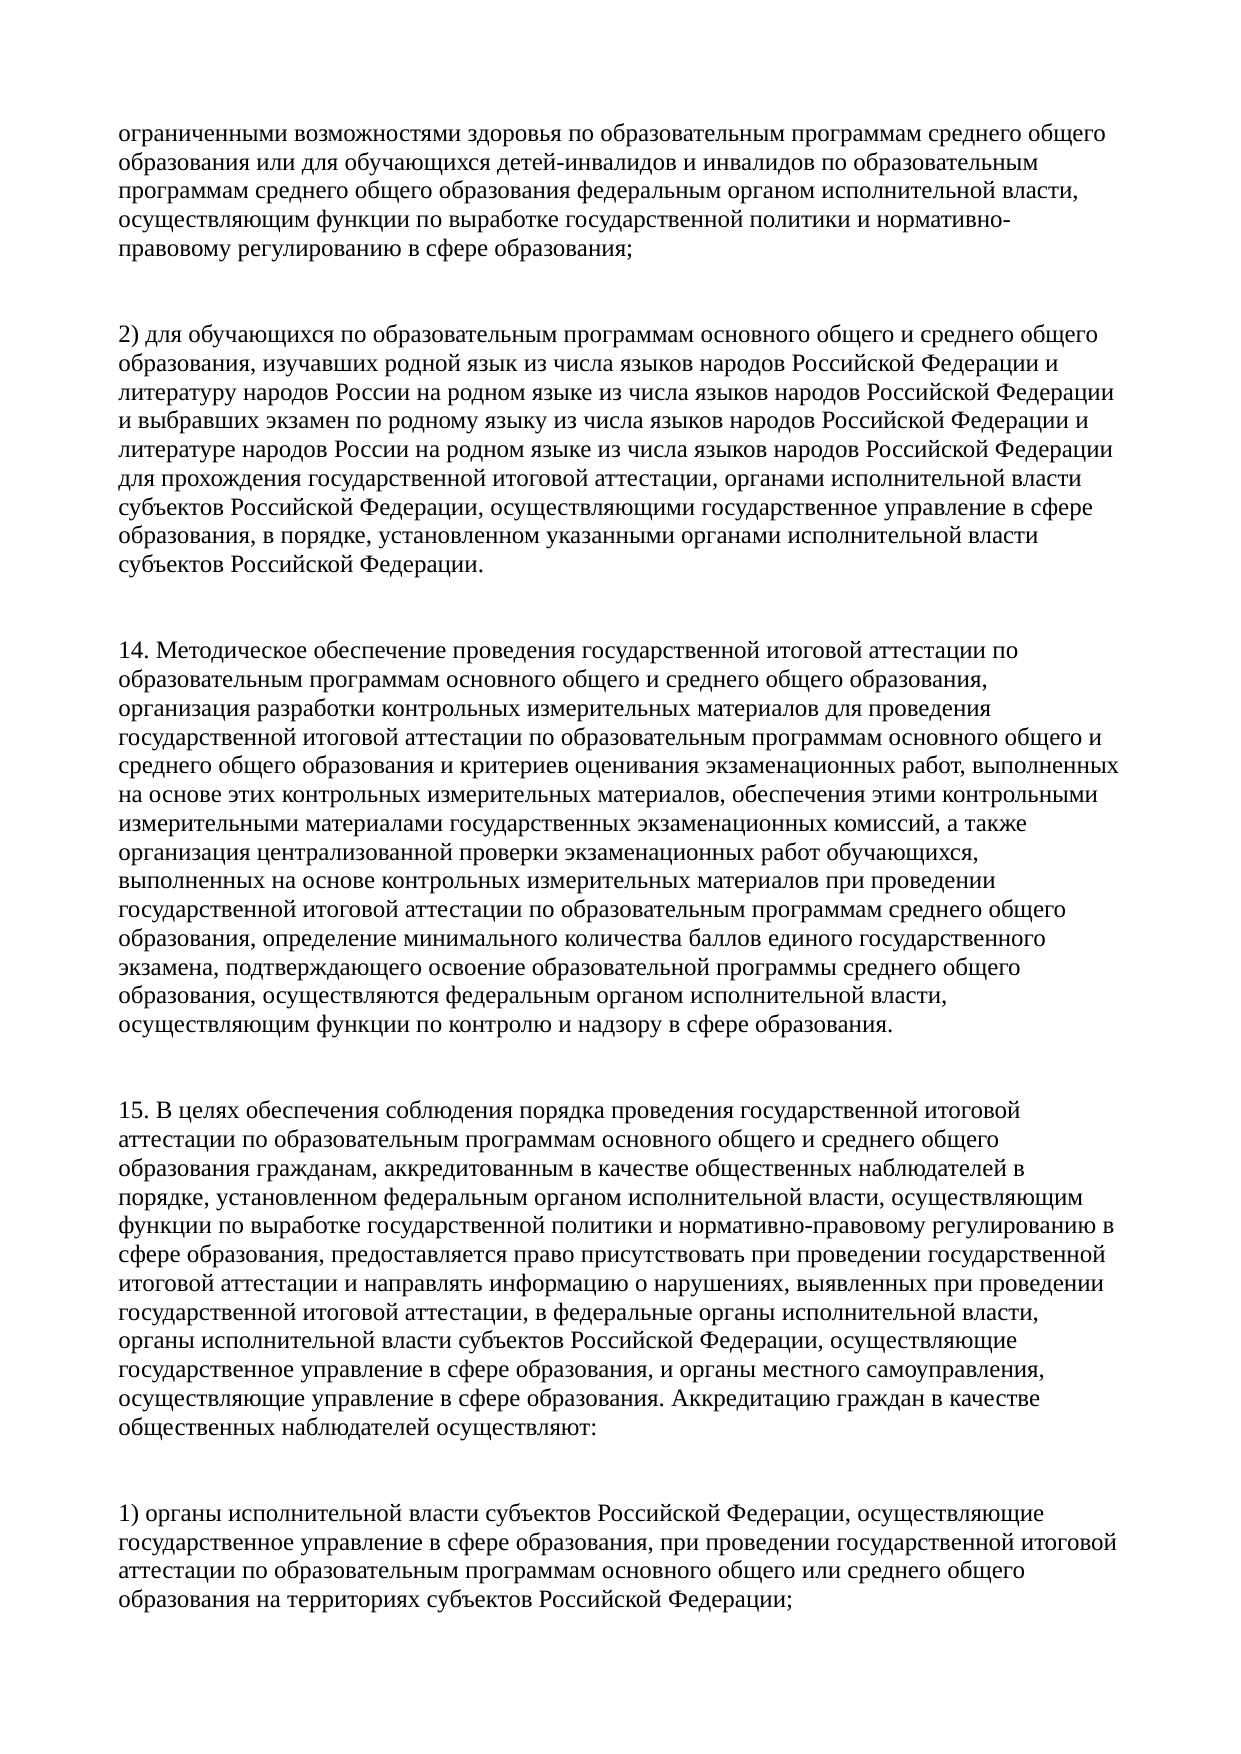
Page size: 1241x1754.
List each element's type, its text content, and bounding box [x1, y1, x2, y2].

text 2) для обучающихся по образовательным программам основного общего и среднего общего образования, изучавших родной язык из числа языков народов Российской Федерации и литературу народов России на родном языке из числа языков народов Российской Федерации и выбравших экзамен по родному языку из числа языков народов Российской Федерации и литературе народов России на родном языке из числа языков народов Российской Федерации для прохождения государственной итоговой аттестации, органами исполнительной власти субъектов Российской Федерации, осуществляющими государственное управление в сфере образования, в порядке, установленном указанными органами исполнительной власти субъектов Российской Федерации. [118, 319, 1122, 578]
text ограниченными возможностями здоровья по образовательным программам среднего общего образования или для обучающихся детей-инвалидов и инвалидов по образовательным программам среднего общего образования федеральным органом исполнительной власти, осуществляющим функции по выработке государственной политики и нормативно-правовому регулированию в сфере образования; [118, 118, 1122, 262]
text 1) органы исполнительной власти субъектов Российской Федерации, осуществляющие государственное управление в сфере образования, при проведении государственной итоговой аттестации по образовательным программам основного общего или среднего общего образования на территориях субъектов Российской Федерации; [118, 1498, 1122, 1613]
text 15. В целях обеспечения соблюдения порядка проведения государственной итоговой аттестации по образовательным программам основного общего и среднего общего образования гражданам, аккредитованным в качестве общественных наблюдателей в порядке, установленном федеральным органом исполнительной власти, осуществляющим функции по выработке государственной политики и нормативно-правовому регулированию в сфере образования, предоставляется право присутствовать при проведении государственной итоговой аттестации и направлять информацию о нарушениях, выявленных при проведении государственной итоговой аттестации, в федеральные органы исполнительной власти, органы исполнительной власти субъектов Российской Федерации, осуществляющие государственное управление в сфере образования, и органы местного самоуправления, осуществляющие управление в сфере образования. Аккредитацию граждан в качестве общественных наблюдателей осуществляют: [118, 1096, 1122, 1441]
text 14. Методическое обеспечение проведения государственной итоговой аттестации по образовательным программам основного общего и среднего общего образования, организация разработки контрольных измерительных материалов для проведения государственной итоговой аттестации по образовательным программам основного общего и среднего общего образования и критериев оценивания экзаменационных работ, выполненных на основе этих контрольных измерительных материалов, обеспечения этими контрольными измерительными материалами государственных экзаменационных комиссий, а также организация централизованной проверки экзаменационных работ обучающихся, выполненных на основе контрольных измерительных материалов при проведении государственной итоговой аттестации по образовательным программам среднего общего образования, определение минимального количества баллов единого государственного экзамена, подтверждающего освоение образовательной программы среднего общего образования, осуществляются федеральным органом исполнительной власти, осуществляющим функции по контролю и надзору в сфере образования. [118, 636, 1122, 1038]
